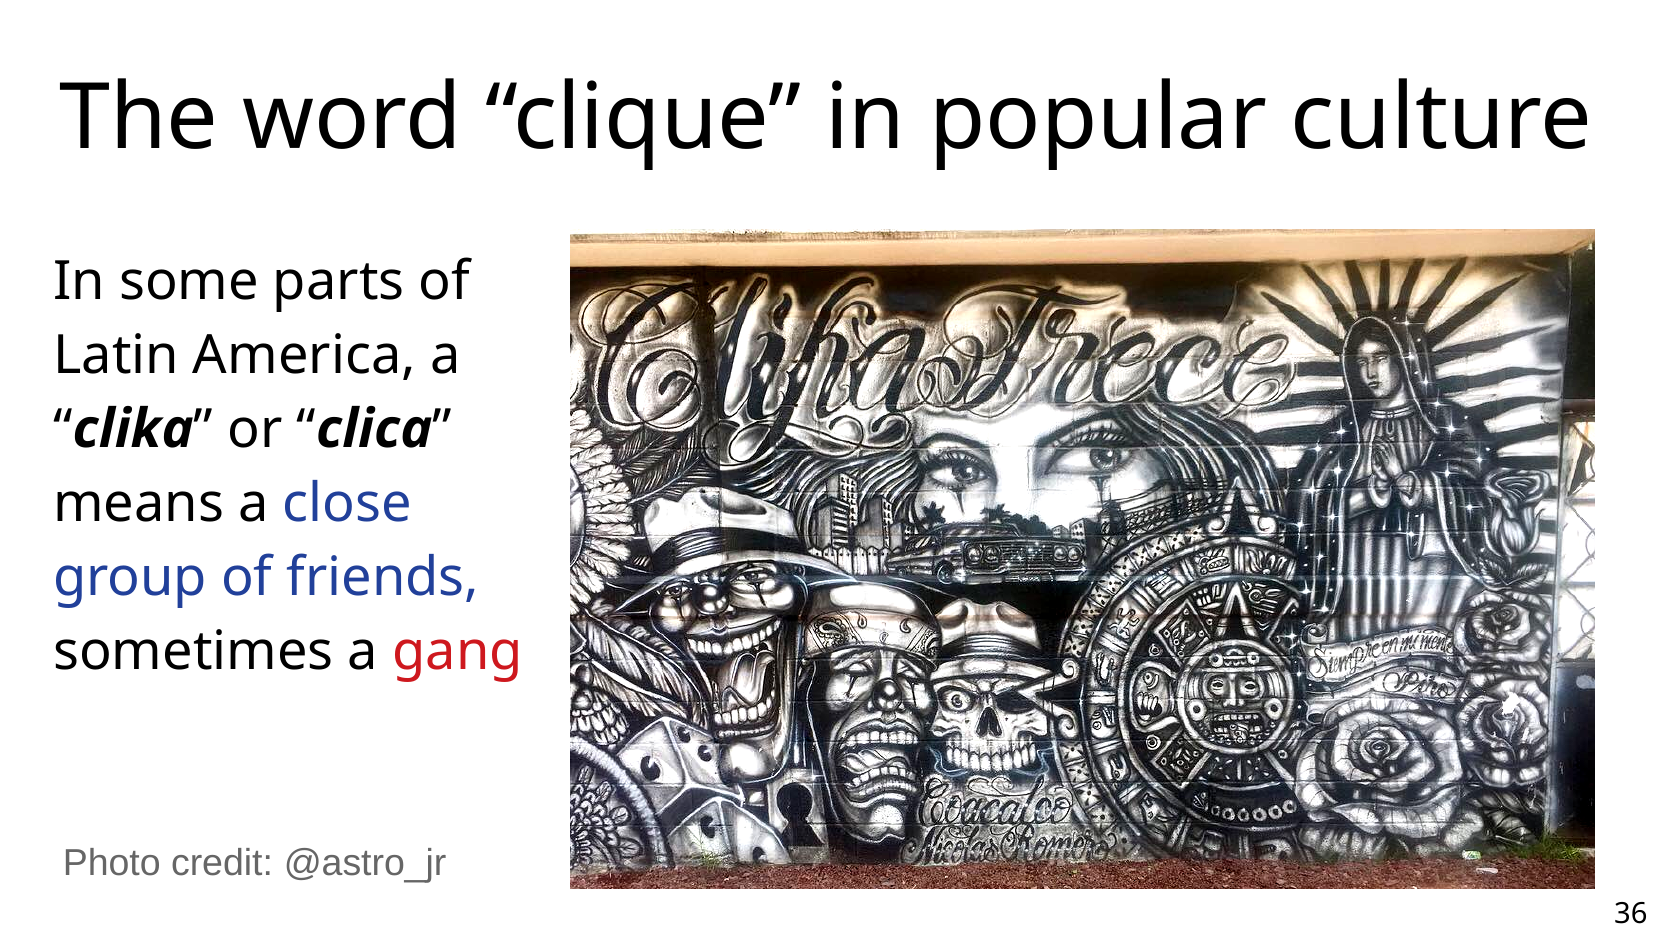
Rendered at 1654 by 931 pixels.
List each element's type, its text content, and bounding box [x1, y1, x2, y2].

list In some parts of Latin America, a “clika” or “clica” means a close group of friends, sometimes a gang [53, 241, 541, 833]
text_box Photo credit: @astro_jr [48, 833, 544, 891]
title The word “clique” in popular culture [0, 1, 1654, 226]
picture [570, 229, 1595, 889]
